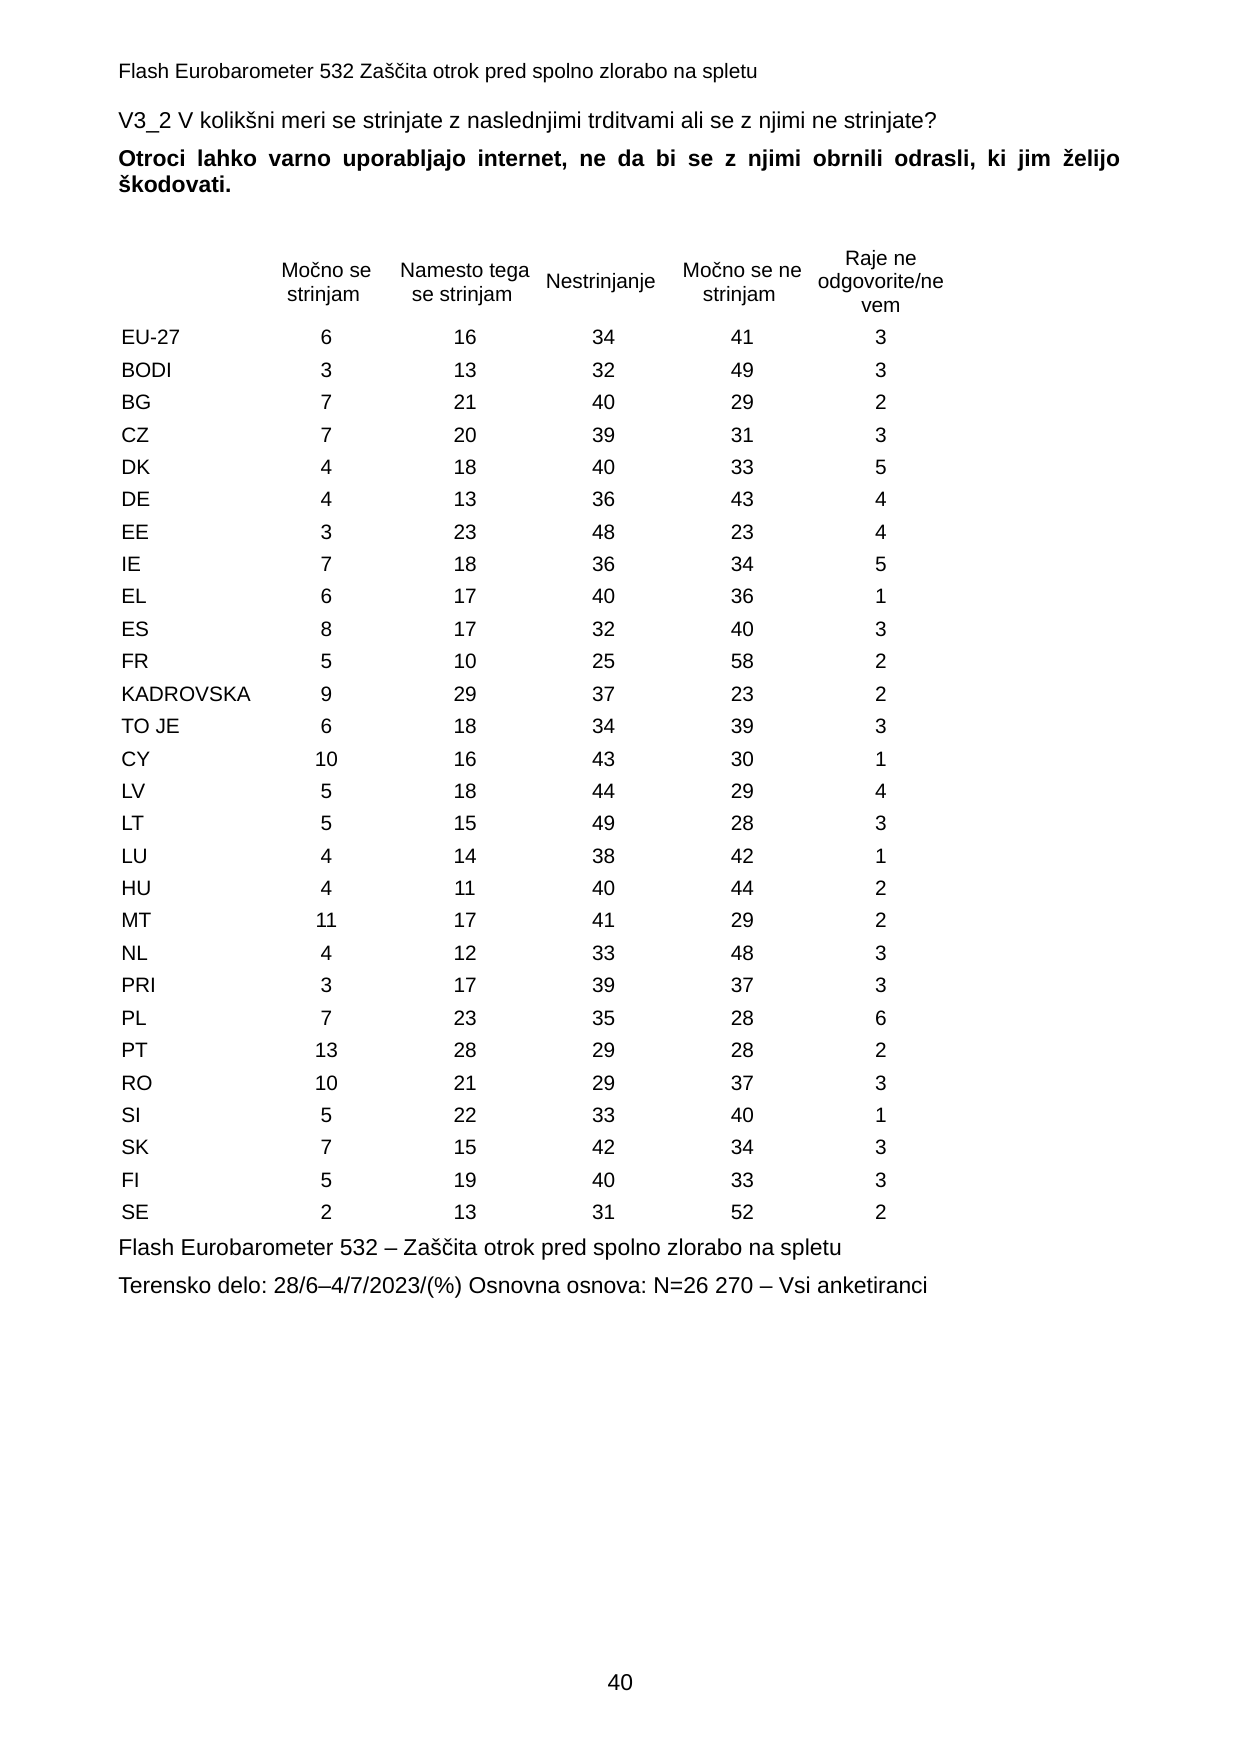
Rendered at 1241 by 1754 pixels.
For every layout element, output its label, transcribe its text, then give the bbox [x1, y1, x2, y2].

table_cell 2 [811, 645, 950, 677]
table_cell 3 [811, 613, 950, 645]
table_cell 16 [395, 742, 534, 774]
table_header Namesto tega se strinjam [395, 242, 534, 321]
table_cell 4 [811, 775, 950, 807]
table_cell 7 [257, 386, 395, 418]
table_cell 2 [257, 1196, 395, 1228]
table_cell 4 [257, 451, 395, 483]
table_cell 13 [395, 1196, 534, 1228]
table_cell 33 [534, 937, 673, 969]
table_cell 14 [395, 839, 534, 872]
table_cell 6 [257, 580, 395, 613]
table_cell BG [118, 386, 257, 418]
table_cell 41 [673, 321, 811, 353]
table_cell 5 [811, 548, 950, 580]
table_cell 40 [534, 451, 673, 483]
table_cell 3 [811, 1163, 950, 1196]
table_cell DE [118, 483, 257, 515]
table_cell CY [118, 742, 257, 774]
table_cell 25 [534, 645, 673, 677]
table_cell 1 [811, 580, 950, 613]
table_cell 11 [395, 872, 534, 904]
table_cell KADROVSKA [118, 678, 257, 710]
table_cell 34 [534, 321, 673, 353]
table_cell 48 [534, 515, 673, 548]
table_header Močno se strinjam [257, 242, 395, 321]
table_cell PL [118, 1001, 257, 1034]
table_cell FR [118, 645, 257, 677]
table_cell 39 [534, 969, 673, 1001]
table_cell 6 [257, 710, 395, 742]
table_cell 3 [257, 515, 395, 548]
table_cell TO JE [118, 710, 257, 742]
table_cell 52 [673, 1196, 811, 1228]
table_cell 4 [811, 515, 950, 548]
table_cell 39 [673, 710, 811, 742]
table_cell 7 [257, 1131, 395, 1163]
table_cell 18 [395, 451, 534, 483]
table_cell 5 [257, 645, 395, 677]
table_cell 2 [811, 872, 950, 904]
table_cell 40 [534, 872, 673, 904]
table_cell 32 [534, 613, 673, 645]
table_cell 3 [811, 937, 950, 969]
table_cell 36 [534, 483, 673, 515]
table_cell 29 [673, 386, 811, 418]
table_cell EU-27 [118, 321, 257, 353]
table_cell 10 [257, 1066, 395, 1098]
table_cell 36 [534, 548, 673, 580]
table_cell 17 [395, 904, 534, 937]
table_cell 42 [534, 1131, 673, 1163]
table_cell 3 [811, 418, 950, 451]
table_cell 32 [534, 354, 673, 386]
table_cell 36 [673, 580, 811, 613]
table_cell 10 [395, 645, 534, 677]
table_cell 15 [395, 807, 534, 839]
table_cell 42 [673, 839, 811, 872]
table_cell 23 [673, 515, 811, 548]
table_header Nestrinjanje [534, 242, 673, 321]
table_cell 28 [673, 1034, 811, 1066]
table_cell 3 [811, 354, 950, 386]
table_cell 3 [257, 354, 395, 386]
table_cell ES [118, 613, 257, 645]
table_cell 1 [811, 839, 950, 872]
table_cell 23 [395, 515, 534, 548]
table_cell LU [118, 839, 257, 872]
table_cell 5 [257, 775, 395, 807]
table_cell 35 [534, 1001, 673, 1034]
table_cell 3 [257, 969, 395, 1001]
table_cell SE [118, 1196, 257, 1228]
table_cell 49 [534, 807, 673, 839]
table_cell 18 [395, 775, 534, 807]
table_cell 4 [257, 872, 395, 904]
table_cell 19 [395, 1163, 534, 1196]
table_cell 33 [534, 1099, 673, 1131]
table_cell 1 [811, 742, 950, 774]
table_cell 6 [811, 1001, 950, 1034]
table_cell 34 [673, 1131, 811, 1163]
table_cell MT [118, 904, 257, 937]
table_cell 5 [257, 807, 395, 839]
table_cell 6 [257, 321, 395, 353]
table_cell 12 [395, 937, 534, 969]
table_cell 23 [395, 1001, 534, 1034]
table_cell 33 [673, 1163, 811, 1196]
table_cell 29 [534, 1034, 673, 1066]
table_cell CZ [118, 418, 257, 451]
table_cell 29 [673, 904, 811, 937]
table_cell 3 [811, 807, 950, 839]
table_cell 17 [395, 969, 534, 1001]
table_cell 40 [534, 580, 673, 613]
table_cell 7 [257, 1001, 395, 1034]
table_cell 30 [673, 742, 811, 774]
table_cell 2 [811, 1196, 950, 1228]
table_cell 13 [257, 1034, 395, 1066]
table_cell FI [118, 1163, 257, 1196]
table_cell 3 [811, 1131, 950, 1163]
table_cell 43 [673, 483, 811, 515]
table_cell 5 [257, 1163, 395, 1196]
table_cell 18 [395, 710, 534, 742]
table_cell 13 [395, 483, 534, 515]
table_cell 43 [534, 742, 673, 774]
table_cell 37 [673, 1066, 811, 1098]
table_cell 37 [534, 678, 673, 710]
table_cell 3 [811, 321, 950, 353]
table_cell 21 [395, 1066, 534, 1098]
table_cell 2 [811, 386, 950, 418]
table_cell BODI [118, 354, 257, 386]
table_cell 34 [673, 548, 811, 580]
table_cell 16 [395, 321, 534, 353]
table_cell 2 [811, 678, 950, 710]
table_cell 31 [534, 1196, 673, 1228]
text Otroci lahko varno uporabljajo internet, ne da bi se z njimi obrnili odrasli, ki jim želijo škodovati. [118, 145, 1122, 198]
text Terensko delo: 28/6–4/7/2023/(%) Osnovna osnova: N=26 270 – Vsi anketiranci [118, 1272, 1122, 1299]
table_cell 4 [257, 483, 395, 515]
table_cell 44 [534, 775, 673, 807]
table_cell 17 [395, 613, 534, 645]
table_cell SK [118, 1131, 257, 1163]
table_cell 7 [257, 418, 395, 451]
table_cell 5 [257, 1099, 395, 1131]
table_header [118, 242, 257, 321]
table_cell DK [118, 451, 257, 483]
text V3_2 V kolikšni meri se strinjate z naslednjimi trditvami ali se z njimi ne strinjate? [118, 107, 1122, 133]
table_cell 48 [673, 937, 811, 969]
table_cell 21 [395, 386, 534, 418]
table_cell 17 [395, 580, 534, 613]
table_cell 29 [534, 1066, 673, 1098]
table_cell 44 [673, 872, 811, 904]
table_header Močno se ne strinjam [673, 242, 811, 321]
text Flash Eurobarometer 532 – Zaščita otrok pred spolno zlorabo na spletu [118, 1234, 1122, 1260]
table_cell 31 [673, 418, 811, 451]
table_cell 4 [811, 483, 950, 515]
table_cell 20 [395, 418, 534, 451]
table_cell 4 [257, 937, 395, 969]
table_cell 28 [673, 1001, 811, 1034]
table_cell 34 [534, 710, 673, 742]
table_cell 40 [534, 386, 673, 418]
table_cell 2 [811, 904, 950, 937]
table_cell LT [118, 807, 257, 839]
table_cell 40 [534, 1163, 673, 1196]
table_cell 3 [811, 710, 950, 742]
table_cell 28 [673, 807, 811, 839]
table_cell 41 [534, 904, 673, 937]
table_cell 9 [257, 678, 395, 710]
table_cell 22 [395, 1099, 534, 1131]
table_cell 10 [257, 742, 395, 774]
table_cell 23 [673, 678, 811, 710]
table_cell HU [118, 872, 257, 904]
table_cell 39 [534, 418, 673, 451]
table_cell 3 [811, 1066, 950, 1098]
table_cell 33 [673, 451, 811, 483]
table_cell 8 [257, 613, 395, 645]
table_cell EE [118, 515, 257, 548]
table_cell 5 [811, 451, 950, 483]
table_cell 1 [811, 1099, 950, 1131]
table_cell 29 [395, 678, 534, 710]
table_cell 37 [673, 969, 811, 1001]
table_cell PT [118, 1034, 257, 1066]
table_cell 58 [673, 645, 811, 677]
table_cell 13 [395, 354, 534, 386]
table_cell PRI [118, 969, 257, 1001]
table_cell NL [118, 937, 257, 969]
table_cell 28 [395, 1034, 534, 1066]
table_cell 11 [257, 904, 395, 937]
table_cell 29 [673, 775, 811, 807]
table_cell 38 [534, 839, 673, 872]
table_cell IE [118, 548, 257, 580]
table_cell 2 [811, 1034, 950, 1066]
table_cell 15 [395, 1131, 534, 1163]
table_cell RO [118, 1066, 257, 1098]
table_cell 7 [257, 548, 395, 580]
table_cell 40 [673, 613, 811, 645]
table_cell SI [118, 1099, 257, 1131]
table_cell 49 [673, 354, 811, 386]
table_cell EL [118, 580, 257, 613]
table_cell 3 [811, 969, 950, 1001]
table_cell 40 [673, 1099, 811, 1131]
table_cell 4 [257, 839, 395, 872]
table_cell LV [118, 775, 257, 807]
table_cell 18 [395, 548, 534, 580]
table_header Raje ne odgovorite/ne vem [811, 242, 950, 321]
